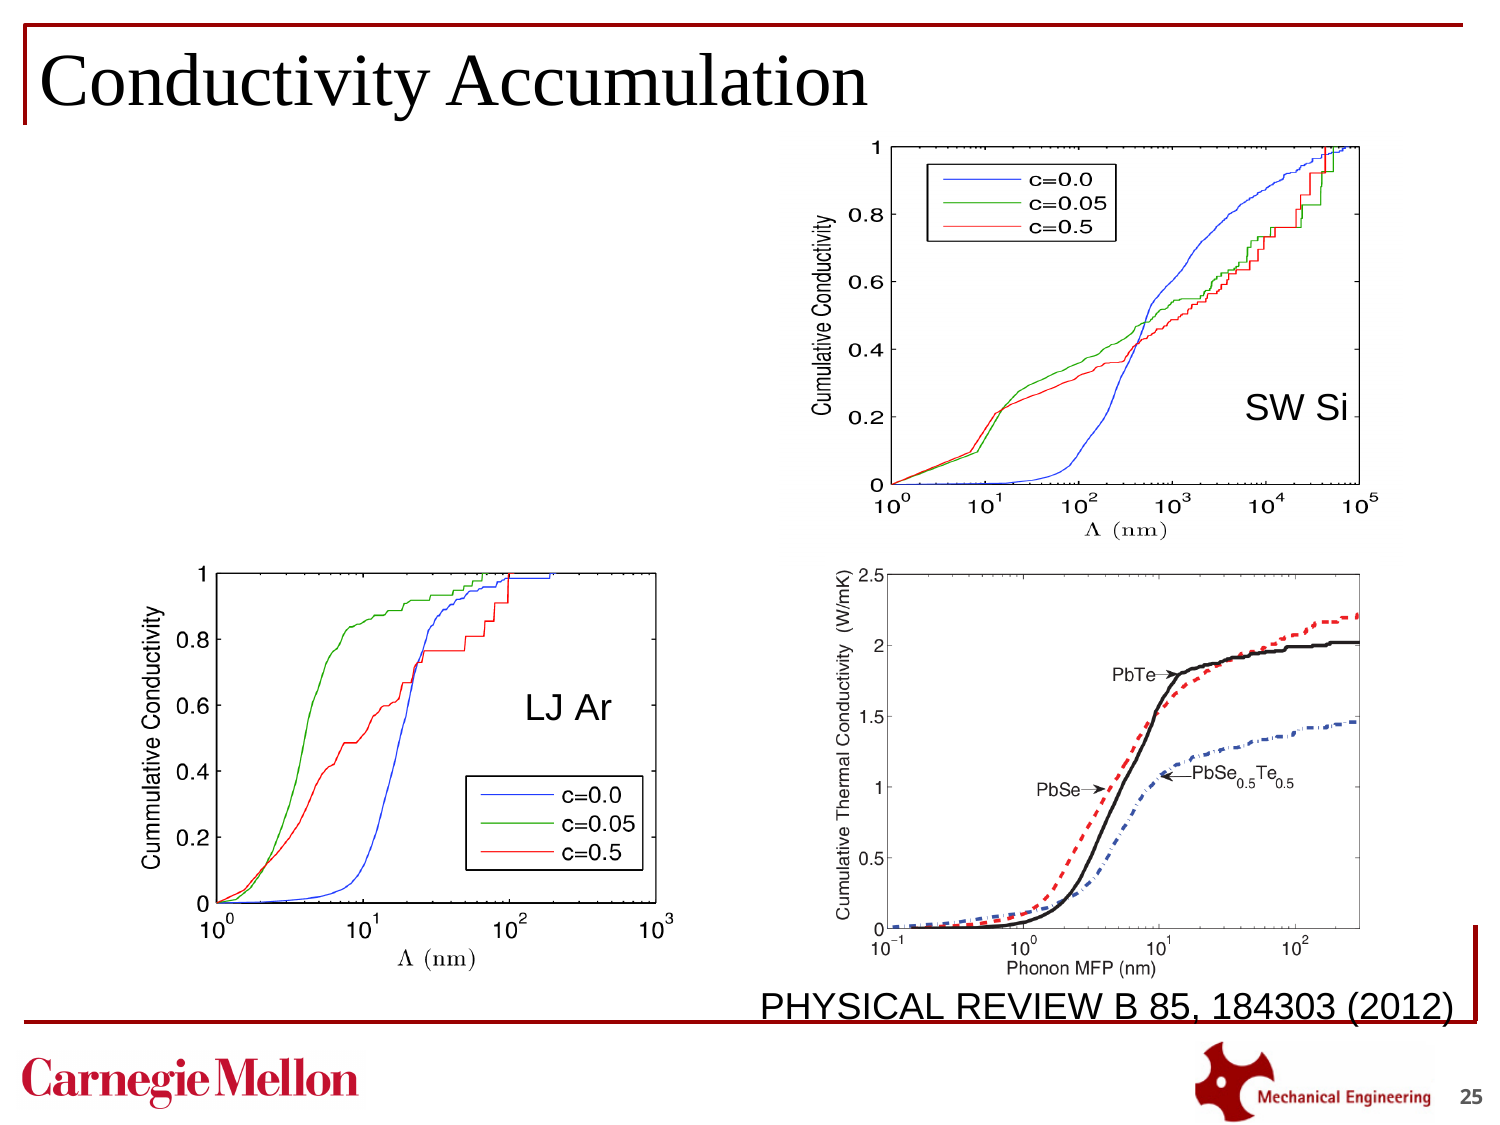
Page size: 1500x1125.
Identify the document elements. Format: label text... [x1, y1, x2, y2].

text_box SW Si [1229, 375, 1403, 436]
picture [111, 538, 715, 1009]
picture [1192, 1035, 1438, 1125]
picture [16, 1050, 366, 1110]
title Conductivity Accumulation [24, 22, 1463, 128]
text_box PHYSICAL REVIEW B 85, 184303 (2012) [744, 975, 1471, 1035]
picture [779, 127, 1403, 975]
text_box LJ Ar [509, 675, 630, 736]
